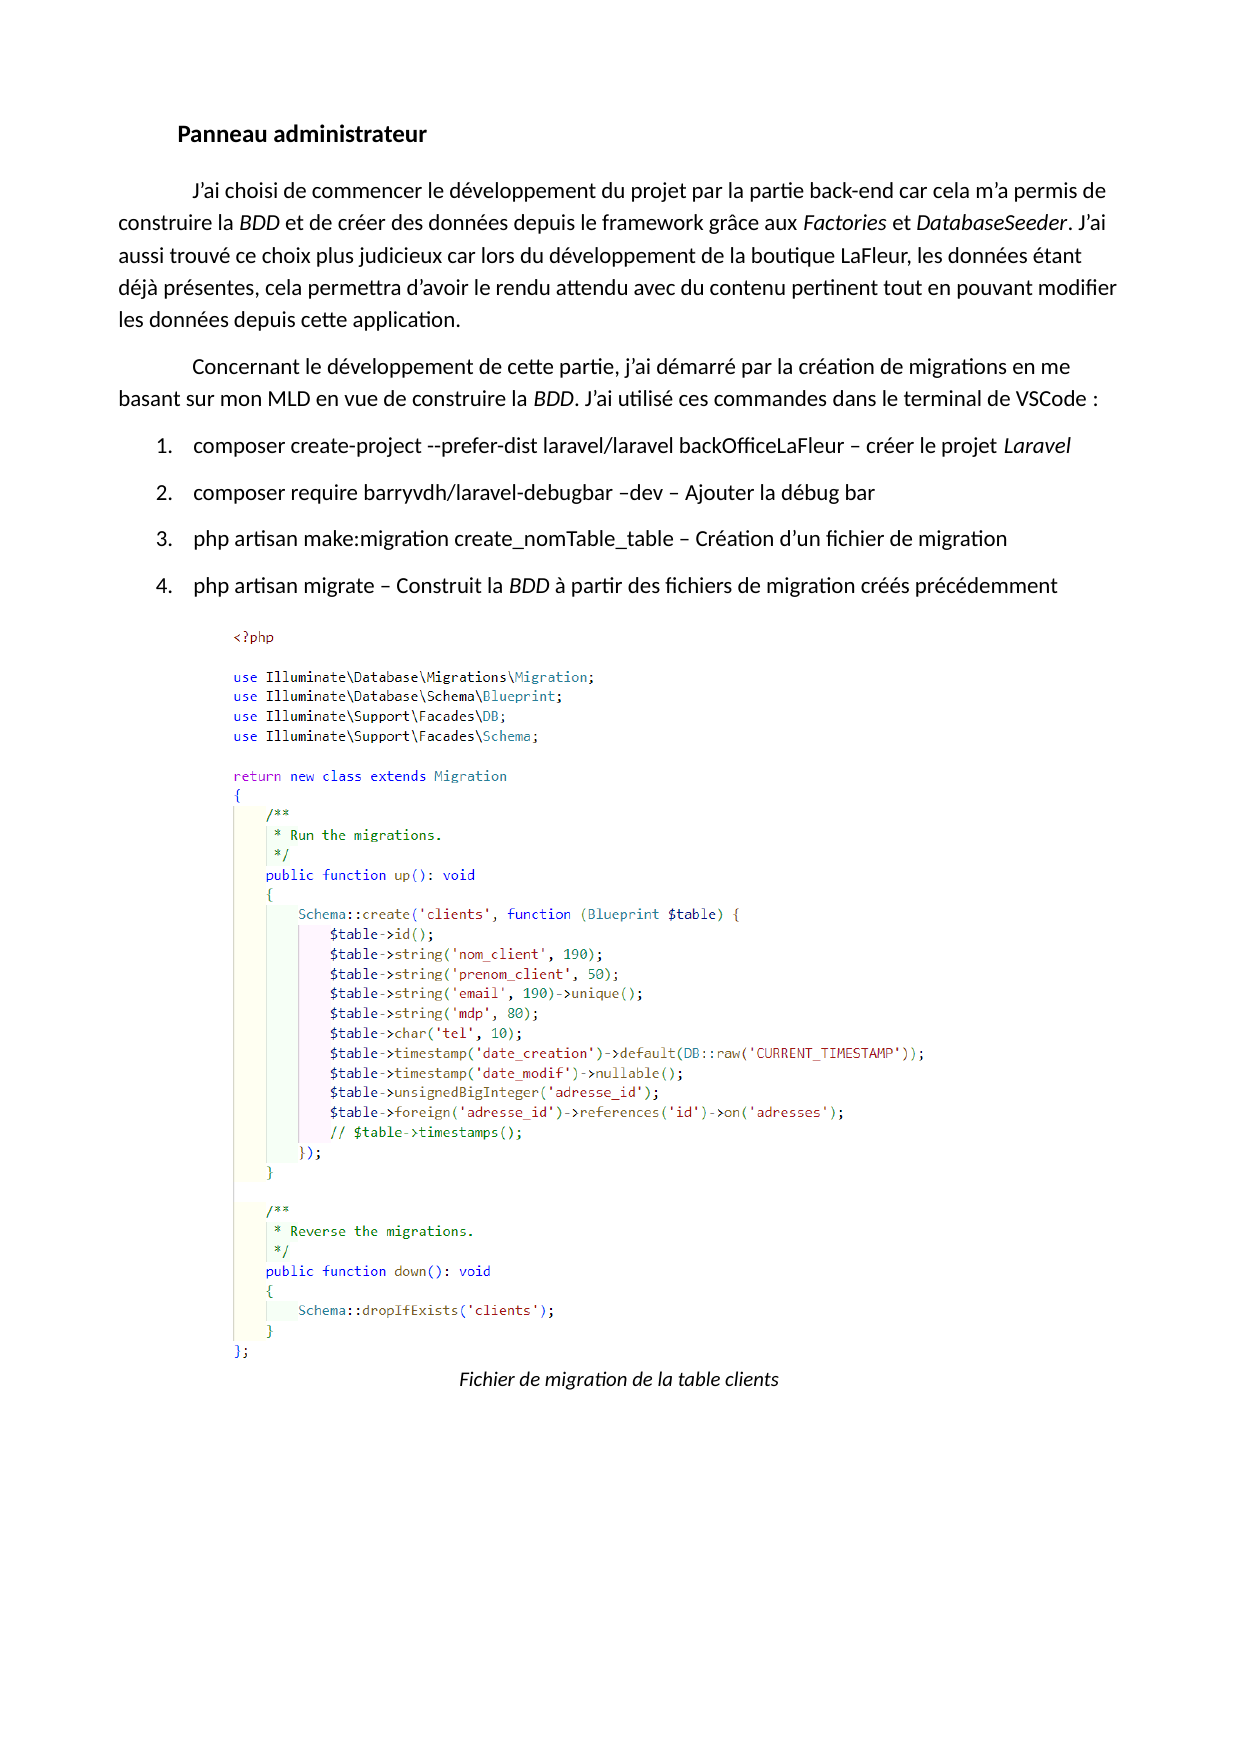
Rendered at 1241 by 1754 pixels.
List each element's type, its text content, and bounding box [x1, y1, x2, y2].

subtitle Panneau administrateur [177, 118, 1122, 149]
list composer create-project --prefer-dist laravel/laravel backOfficeLaFleur – créer le projet Laravel [156, 431, 1122, 459]
list php artisan migrate – Construit la BDD à partir des fichiers de migration créés précédemment [156, 571, 1122, 599]
text Concernant le développement de cette partie, j’ai démarré par la création de migrations en me basant sur mon MLD en vue de construire la BDD. J’ai utilisé ces commandes dans le terminal de VSCode : [118, 352, 1122, 412]
text J’ai choisi de commencer le développement du projet par la partie back-end car cela m’a permis de construire la BDD et de créer des données depuis le framework grâce aux Factories et DatabaseSeeder. J’ai aussi trouvé ce choix plus judicieux car lors du développement de la boutique LaFleur, les données étant déjà présentes, cela permettra d’avoir le rendu attendu avec du contenu pertinent tout en pouvant modifier les données depuis cette application. [118, 176, 1122, 333]
list php artisan make:migration create_nomTable_table – Création d’un fichier de migration [156, 524, 1122, 552]
picture [226, 630, 927, 1365]
list composer require barryvdh/laravel-debugbar –dev – Ajouter la débug bar [156, 478, 1122, 506]
text Fichier de migration de la table clients [118, 1366, 1122, 1392]
